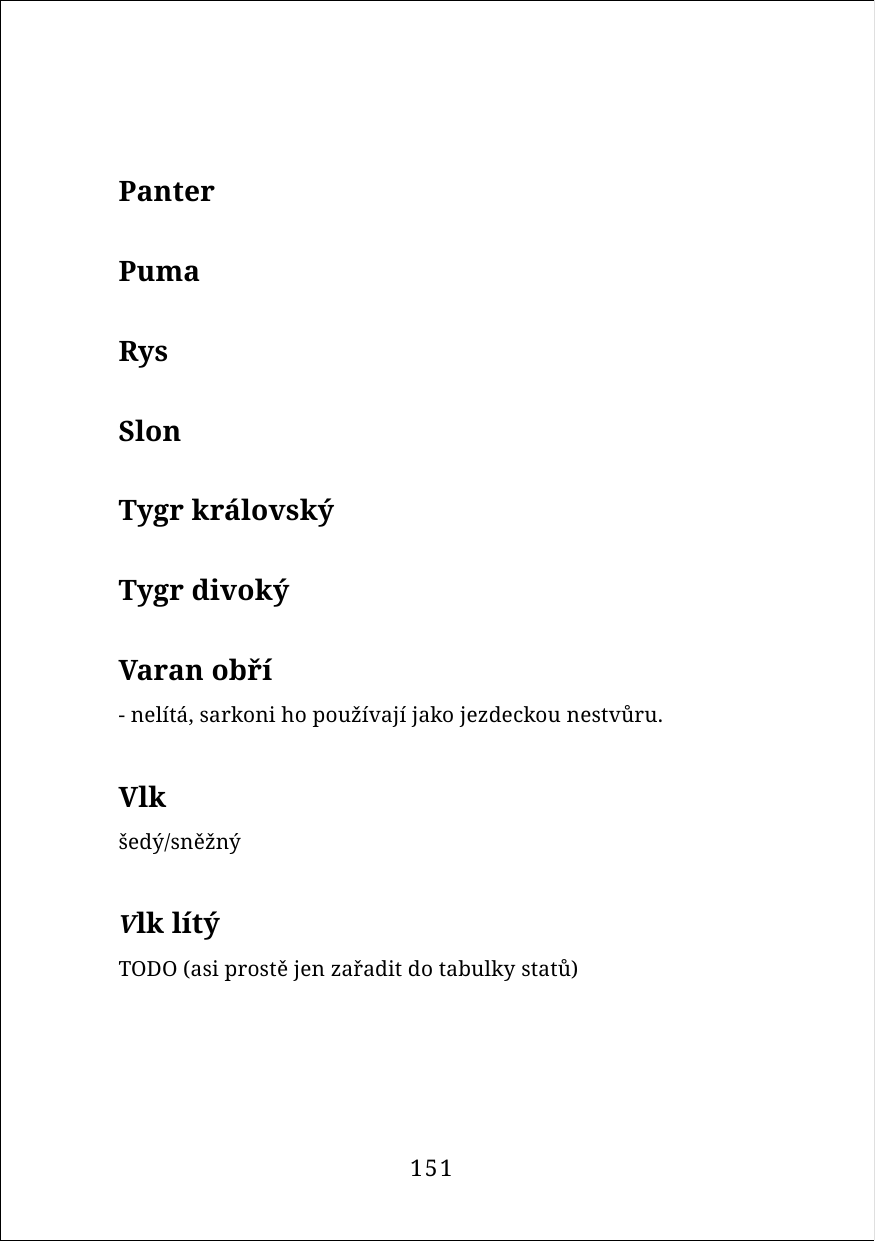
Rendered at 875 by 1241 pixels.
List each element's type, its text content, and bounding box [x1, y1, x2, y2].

subtitle Varan obří [118, 650, 756, 688]
text TODO (asi prostě jen zařadit do tabulky statů) [118, 954, 756, 982]
subtitle Tygr královský [118, 491, 756, 529]
subtitle Vlk [118, 777, 756, 815]
subtitle Rys [118, 331, 756, 369]
text šedý/sněžný [118, 827, 756, 855]
subtitle Tygr divoký [118, 570, 756, 608]
text - nelítá, sarkoni ho používají jako jezdeckou nestvůru. [118, 700, 756, 728]
subtitle Panter [118, 172, 756, 210]
subtitle Slon [118, 411, 756, 449]
subtitle Puma [118, 251, 756, 290]
subtitle Vlk lítý [118, 904, 756, 942]
